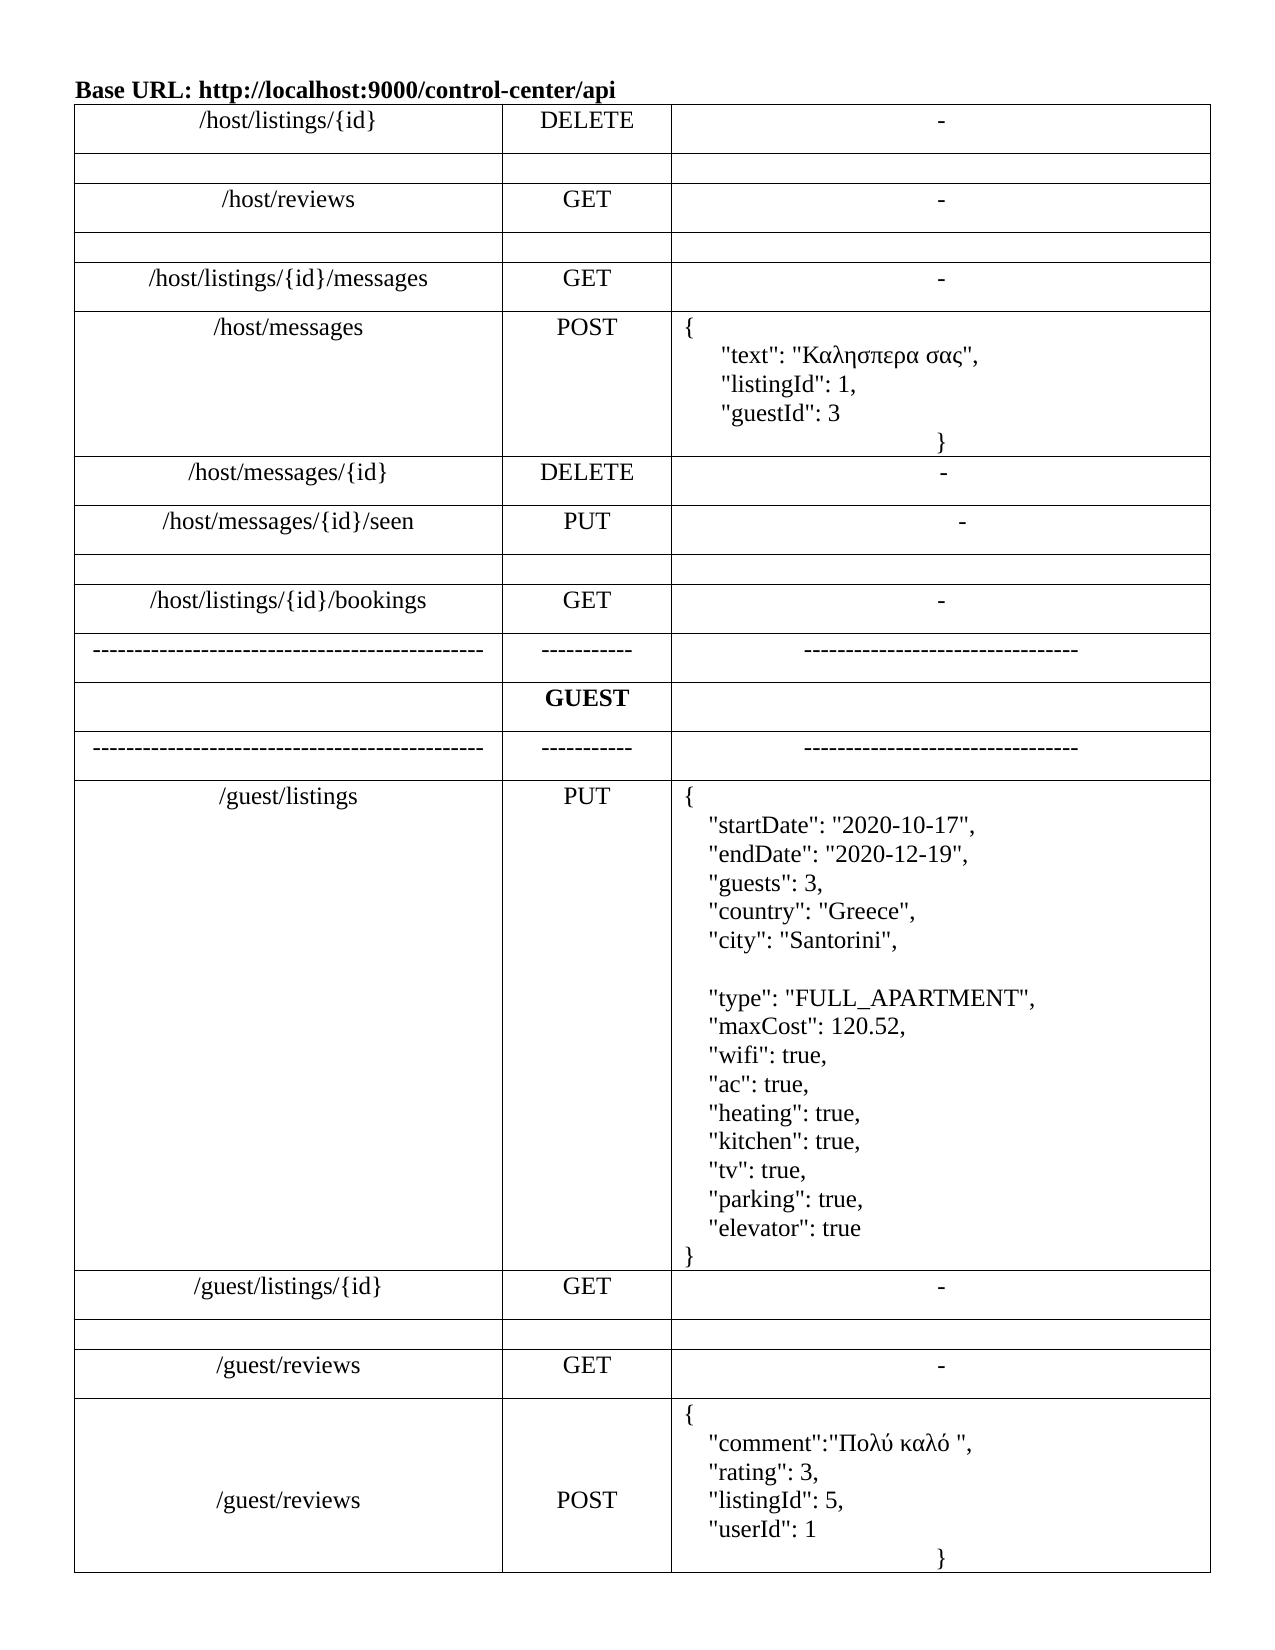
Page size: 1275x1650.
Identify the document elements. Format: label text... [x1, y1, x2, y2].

table_cell [1211, 1319, 1275, 1349]
table_cell [1211, 554, 1275, 584]
table_cell PUT [503, 506, 671, 554]
table_cell /host/listings/{id}/bookings [75, 585, 502, 633]
table_cell POST [503, 1399, 671, 1572]
table_cell [75, 683, 502, 731]
table_cell GET [503, 184, 671, 232]
table_cell /guest/reviews [75, 1399, 502, 1572]
table_cell [1211, 232, 1275, 262]
table_cell ----------------------------------------------- [75, 732, 502, 780]
table_cell - [672, 263, 1210, 311]
table_cell ----------------------------------------------- [75, 634, 502, 682]
table_cell [672, 683, 1210, 731]
table_cell /host/messages/{id}/seen [75, 506, 502, 554]
table_cell GET [503, 1271, 671, 1319]
table_cell /host/listings/{id} [75, 105, 502, 153]
table_cell [1211, 505, 1275, 554]
table_cell - [672, 506, 1210, 554]
table_cell /host/reviews [75, 184, 502, 232]
table_cell [1211, 1270, 1275, 1319]
table_cell ----------- [503, 732, 671, 780]
table_cell [503, 233, 671, 262]
table_cell [1211, 1349, 1275, 1398]
table_cell [672, 1320, 1210, 1349]
table_cell DELETE [503, 457, 671, 505]
table_cell [1211, 682, 1275, 731]
table_cell --------------------------------- [672, 732, 1210, 780]
table_cell [1211, 262, 1275, 311]
table_cell POST [503, 312, 671, 456]
table_cell [672, 233, 1210, 262]
table_cell GET [503, 1350, 671, 1398]
table_cell { "comment":"Πολύ καλό ", "rating": 3, "listingId": 5, "userId": 1 } [672, 1399, 1210, 1572]
table_cell { "startDate": "2020-10-17", "endDate": "2020-12-19", "guests": 3, "country": "Greece", "city": "Santorini", "type": "FULL_APARTMENT", "maxCost": 120.52, "wifi": true, "ac": true, "heating": true, "kitchen": true, "tv": true, "parking": true, "elevator": true } [672, 781, 1210, 1270]
table_cell --------------------------------- [672, 634, 1210, 682]
table_cell GET [503, 263, 671, 311]
table_cell - [672, 105, 1210, 153]
table_cell [503, 555, 671, 584]
table_cell [1211, 311, 1275, 456]
table_cell [503, 1320, 671, 1349]
table_cell [672, 555, 1210, 584]
table_cell /guest/listings/{id} [75, 1271, 502, 1319]
table_cell PUT [503, 781, 671, 1270]
table_cell - [672, 585, 1210, 633]
table_cell DELETE [503, 105, 671, 153]
table_cell { "text": "Καλησπερα σας", "listingId": 1, "guestId": 3 } [672, 312, 1210, 456]
table_cell - [672, 457, 1210, 505]
table_cell /guest/reviews [75, 1350, 502, 1398]
table_cell [75, 233, 502, 262]
table_cell [1211, 1398, 1275, 1572]
table_cell - [672, 1350, 1210, 1398]
table_cell - [672, 1271, 1210, 1319]
table_cell [75, 555, 502, 584]
table_cell [75, 1320, 502, 1349]
table_cell - [672, 184, 1210, 232]
table_cell [1211, 153, 1275, 183]
table_cell [672, 154, 1210, 183]
table_cell [1211, 456, 1275, 505]
table_cell [1211, 633, 1275, 682]
table_cell [503, 154, 671, 183]
table_cell GET [503, 585, 671, 633]
table_cell /guest/listings [75, 781, 502, 1270]
table_cell [1211, 104, 1275, 153]
table_cell /host/listings/{id}/messages [75, 263, 502, 311]
table_cell /host/messages [75, 312, 502, 456]
table_cell ----------- [503, 634, 671, 682]
table_cell /host/messages/{id} [75, 457, 502, 505]
table_cell [75, 154, 502, 183]
table_cell [1211, 731, 1275, 780]
table_cell [1211, 183, 1275, 232]
table_cell [1211, 584, 1275, 633]
table_cell GUEST [503, 683, 671, 731]
table_cell [1211, 780, 1275, 1270]
